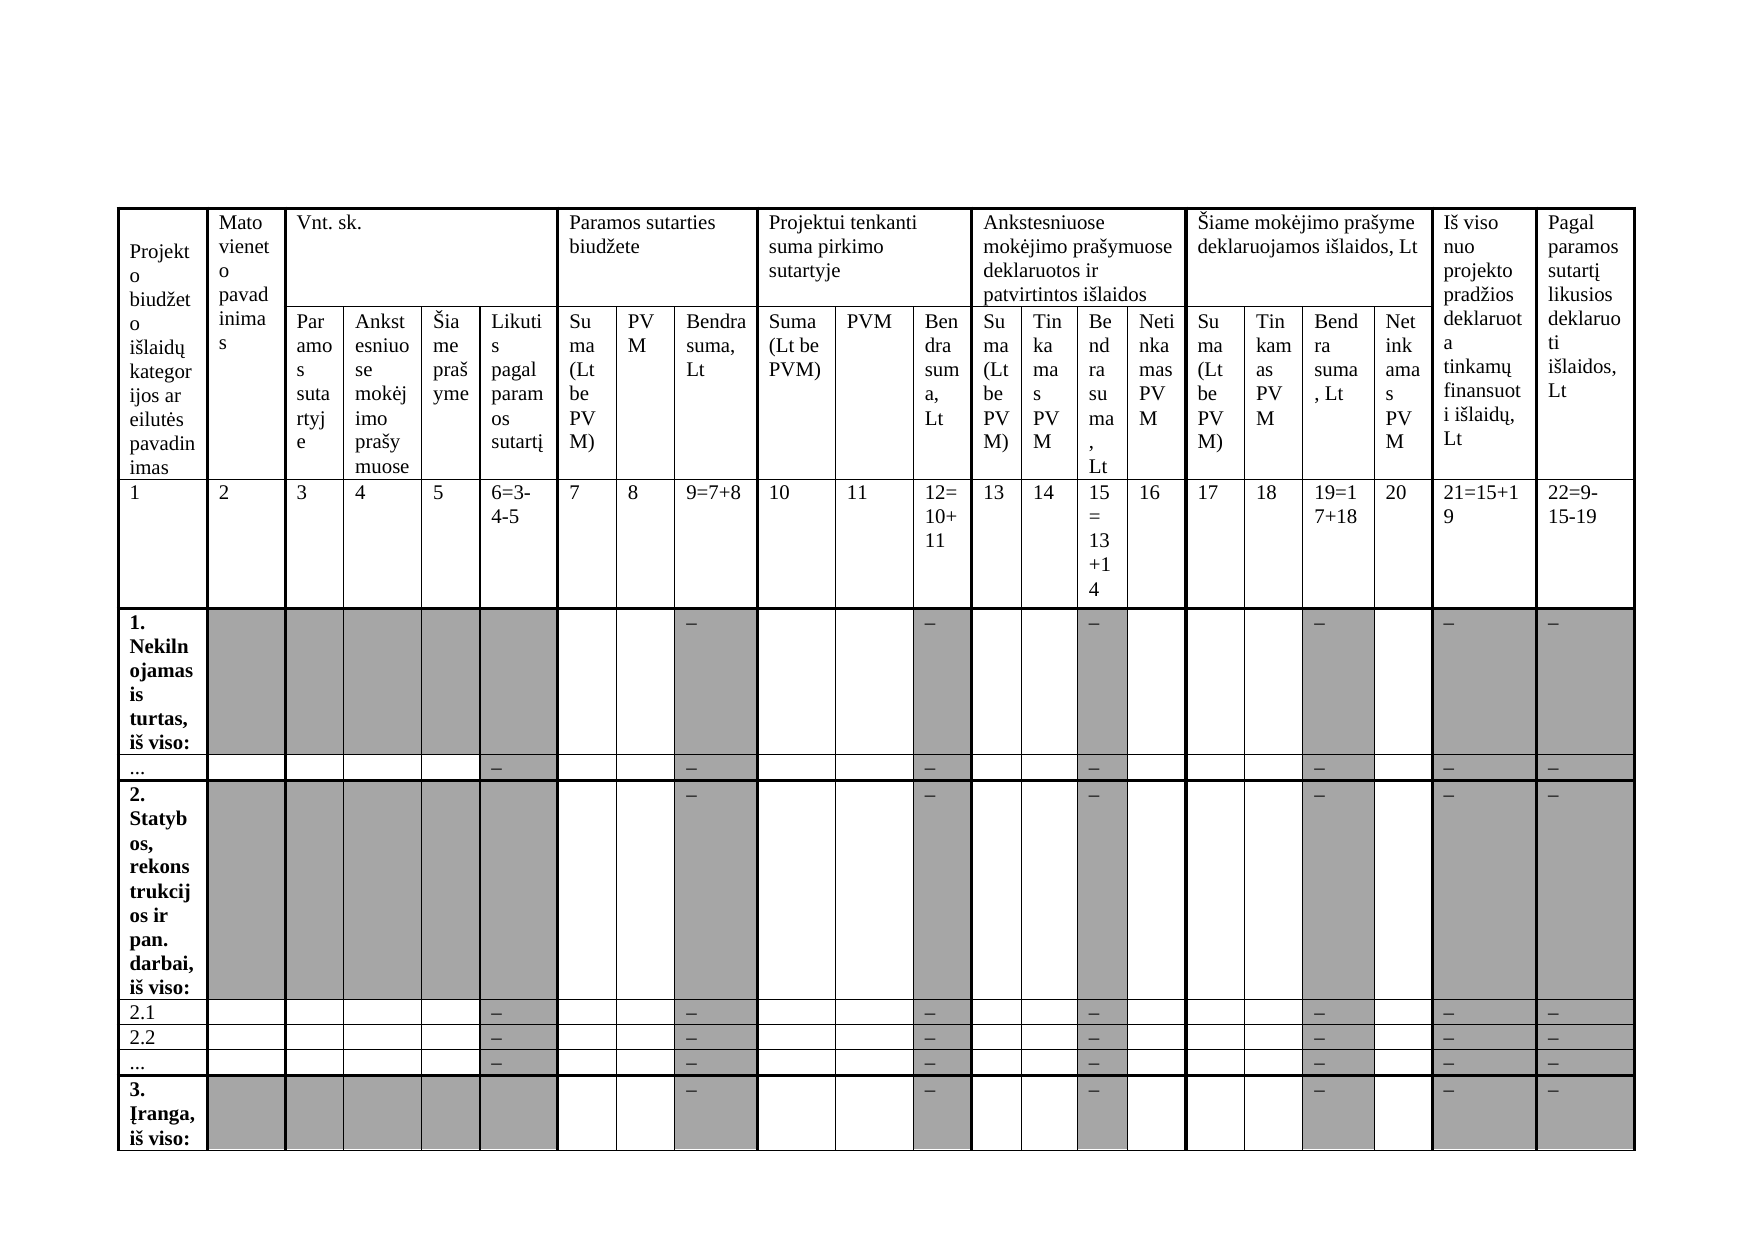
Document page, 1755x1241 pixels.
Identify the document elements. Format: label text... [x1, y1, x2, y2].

table_cell [1128, 755, 1184, 779]
table_header Mato vieneto pavadinimas [209, 210, 284, 479]
table_cell Šiame prašyme [422, 307, 479, 479]
table_header Šiame mokėjimo prašyme deklaruojamos išlaidos, Lt [1188, 210, 1431, 306]
table_cell – [481, 755, 556, 779]
table_cell – [1434, 1050, 1535, 1074]
table_header Iš viso nuo projekto pradžios deklaruota tinkamų finansuoti išlaidų, Lt [1434, 210, 1535, 479]
table_cell 2. Statybos, rekonstrukcijos ir pan. darbai, iš viso: [120, 782, 206, 999]
table_header Pagal paramos sutartį likusios deklaruoti išlaidos, Lt [1538, 210, 1633, 479]
table_cell [836, 1077, 913, 1149]
table_cell – [914, 1000, 970, 1024]
table_cell [617, 782, 674, 999]
table_cell [422, 1050, 479, 1074]
table_cell [1245, 755, 1302, 779]
table_cell – [1303, 610, 1374, 754]
table_cell [1022, 1025, 1077, 1049]
table_cell – [914, 1050, 970, 1074]
table_cell [836, 1000, 913, 1024]
table_cell 6=3-4-5 [481, 480, 556, 607]
table_cell [559, 610, 616, 754]
table_cell [209, 1000, 284, 1024]
table_cell – [1078, 610, 1127, 754]
table_cell Suma (Lt be PVM) [759, 307, 835, 479]
table_header Vnt. sk. [287, 210, 556, 306]
table_cell [1022, 1077, 1077, 1149]
table_cell – [1434, 755, 1535, 779]
table_cell [422, 1000, 479, 1024]
table_cell [836, 1025, 913, 1049]
table_cell [287, 1000, 343, 1024]
table_cell [836, 782, 913, 999]
table_cell [1128, 1025, 1184, 1049]
table_cell – [1538, 1000, 1633, 1024]
table_cell 13 [973, 480, 1021, 607]
table_cell – [1434, 782, 1535, 999]
table_cell Ankstesniuose mokėjimo prašymuose [344, 307, 421, 479]
table_cell – [1303, 755, 1374, 779]
table_cell [1022, 1050, 1077, 1074]
table_cell 3 [287, 480, 343, 607]
table_cell [1375, 1000, 1431, 1024]
table_cell [973, 755, 1021, 779]
table_cell Bendra suma, Lt [914, 307, 970, 479]
table_cell – [1434, 1000, 1535, 1024]
table_cell – [1303, 1077, 1374, 1149]
table_cell – [1078, 1077, 1127, 1149]
table_cell Tinkamas PVM [1022, 307, 1077, 479]
table_cell Suma (Lt be PVM) [559, 307, 616, 479]
table_cell – [675, 782, 756, 999]
table_cell 11 [836, 480, 913, 607]
table_cell [559, 1077, 616, 1149]
table_cell [344, 610, 421, 754]
table_cell [209, 1050, 284, 1074]
table_cell [617, 610, 674, 754]
table_cell [1375, 1050, 1431, 1074]
table_cell Suma (Lt be PVM) [973, 307, 1021, 479]
table_cell [836, 610, 913, 754]
table_cell [559, 755, 616, 779]
table_cell [559, 782, 616, 999]
table_cell 2 [209, 480, 284, 607]
table_cell [617, 755, 674, 779]
table_cell [1375, 755, 1431, 779]
table_cell 20 [1375, 480, 1431, 607]
table_cell [1188, 1000, 1244, 1024]
table_cell [209, 610, 284, 754]
table_cell [209, 755, 284, 779]
table_cell 17 [1188, 480, 1244, 607]
table_cell [481, 1077, 556, 1149]
table_cell [1128, 1050, 1184, 1074]
table_cell [287, 755, 343, 779]
table_cell [344, 1077, 421, 1149]
table_cell – [1434, 1025, 1535, 1049]
table_cell 14 [1022, 480, 1077, 607]
table_cell [422, 1025, 479, 1049]
table_cell – [1303, 1025, 1374, 1049]
table_cell [422, 782, 479, 999]
table_cell [1022, 755, 1077, 779]
table_cell [617, 1077, 674, 1149]
table_cell [344, 1025, 421, 1049]
table_cell [1128, 782, 1184, 999]
table_cell [1375, 1077, 1431, 1149]
table_cell – [914, 1077, 970, 1149]
table_cell 18 [1245, 480, 1302, 607]
table_cell – [1303, 1000, 1374, 1024]
table_cell [973, 610, 1021, 754]
table_cell Suma (Lt be PVM) [1188, 307, 1244, 479]
table_cell – [675, 1050, 756, 1074]
table_cell [759, 755, 835, 779]
table_cell – [1078, 755, 1127, 779]
table_cell 21=15+19 [1434, 480, 1535, 607]
table_cell – [675, 610, 756, 754]
table_cell Bendra suma, Lt [1078, 307, 1127, 479]
table_cell [344, 755, 421, 779]
table_cell [759, 1025, 835, 1049]
table_cell [973, 782, 1021, 999]
table_cell – [1078, 782, 1127, 999]
table_cell – [675, 755, 756, 779]
table_cell – [1538, 1077, 1633, 1149]
table_cell 8 [617, 480, 674, 607]
table_cell 5 [422, 480, 479, 607]
table_cell [481, 610, 556, 754]
table_cell [1375, 782, 1431, 999]
table_cell [617, 1025, 674, 1049]
table_cell 22=9-15-19 [1538, 480, 1633, 607]
table_cell [1022, 1000, 1077, 1024]
table_cell [344, 1050, 421, 1074]
table_header Paramos sutarties biudžete [559, 210, 756, 306]
table_cell [287, 782, 343, 999]
table_cell [759, 1050, 835, 1074]
table_cell – [481, 1050, 556, 1074]
table_cell [836, 1050, 913, 1074]
table_cell [209, 1025, 284, 1049]
table_cell [209, 1077, 284, 1149]
table_cell [344, 1000, 421, 1024]
table_cell – [1538, 782, 1633, 999]
table_cell 19=17+18 [1303, 480, 1374, 607]
table_cell – [675, 1000, 756, 1024]
table_cell [973, 1025, 1021, 1049]
table_cell [759, 782, 835, 999]
table_cell Bendra suma, Lt [1303, 307, 1374, 479]
table_cell [1128, 1077, 1184, 1149]
table_header Projekto biudžeto išlaidų kategorijos ar eilutės pavadinimas [120, 210, 206, 479]
table_cell [973, 1050, 1021, 1074]
table_cell [1022, 610, 1077, 754]
table_cell [559, 1050, 616, 1074]
table_cell [759, 610, 835, 754]
table_cell [1245, 1050, 1302, 1074]
table_cell [1245, 1025, 1302, 1049]
table_cell [287, 1050, 343, 1074]
table_cell [209, 782, 284, 999]
table_cell [481, 782, 556, 999]
table_cell – [914, 755, 970, 779]
table_cell [1022, 782, 1077, 999]
table_cell – [481, 1025, 556, 1049]
table_cell 12= 10+11 [914, 480, 970, 607]
table_cell 9=7+8 [675, 480, 756, 607]
table_cell [422, 610, 479, 754]
table_cell ... [120, 1050, 206, 1074]
table_cell [1245, 782, 1302, 999]
table_cell [287, 610, 343, 754]
table_cell – [914, 610, 970, 754]
table_cell [1188, 755, 1244, 779]
table_cell PVM [836, 307, 913, 479]
table_cell – [1303, 1050, 1374, 1074]
table_cell – [1078, 1050, 1127, 1074]
table_cell 3. Įranga, iš viso: [120, 1077, 206, 1149]
table_cell [1188, 1025, 1244, 1049]
table_cell [1128, 610, 1184, 754]
table_cell [1245, 1000, 1302, 1024]
table_cell [973, 1000, 1021, 1024]
table_cell [559, 1000, 616, 1024]
table_cell – [1303, 782, 1374, 999]
table_cell ... [120, 755, 206, 779]
table_cell – [675, 1077, 756, 1149]
table_cell Bendra suma, Lt [675, 307, 756, 479]
table_cell – [1434, 1077, 1535, 1149]
table_cell – [914, 1025, 970, 1049]
table_cell – [1538, 755, 1633, 779]
table_cell [973, 1077, 1021, 1149]
table_cell [1188, 782, 1244, 999]
table_cell Tinkamas PVM [1245, 307, 1302, 479]
table_cell PVM [617, 307, 674, 479]
table_cell [422, 755, 479, 779]
table_cell 4 [344, 480, 421, 607]
table_cell [1128, 1000, 1184, 1024]
table_cell 2.1 [120, 1000, 206, 1024]
table_cell [759, 1000, 835, 1024]
table_cell [422, 1077, 479, 1149]
table_cell [287, 1077, 343, 1149]
table_cell [1188, 1077, 1244, 1149]
table_cell 10 [759, 480, 835, 607]
table_cell – [1538, 1025, 1633, 1049]
table_cell Paramos sutartyje [287, 307, 343, 479]
table_header Ankstesniuose mokėjimo prašymuose deklaruotos ir patvirtintos išlaidos [973, 210, 1184, 306]
table_cell [617, 1050, 674, 1074]
table_cell [759, 1077, 835, 1149]
table_cell 7 [559, 480, 616, 607]
table_cell [287, 1025, 343, 1049]
table_cell [344, 782, 421, 999]
table_cell Netinkamas PVM [1128, 307, 1184, 479]
table_cell – [914, 782, 970, 999]
table_cell Likutis pagal paramos sutartį [481, 307, 556, 479]
table_cell 16 [1128, 480, 1184, 607]
table_header Projektui tenkanti suma pirkimo sutartyje [759, 210, 970, 306]
table_cell – [675, 1025, 756, 1049]
table_cell – [1434, 610, 1535, 754]
table_cell – [1538, 1050, 1633, 1074]
table_cell [1375, 610, 1431, 754]
table_cell 1. Nekilnojamasis turtas, iš viso: [120, 610, 206, 754]
table_cell – [1538, 610, 1633, 754]
table_cell [559, 1025, 616, 1049]
table_cell [1188, 1050, 1244, 1074]
table_cell 2.2 [120, 1025, 206, 1049]
table_cell [836, 755, 913, 779]
table_cell 15= 13+14 [1078, 480, 1127, 607]
table_cell – [1078, 1000, 1127, 1024]
table_cell [617, 1000, 674, 1024]
table_cell – [481, 1000, 556, 1024]
table_cell – [1078, 1025, 1127, 1049]
table_cell [1245, 610, 1302, 754]
table_cell [1375, 1025, 1431, 1049]
table_cell [1245, 1077, 1302, 1149]
table_cell 1 [120, 480, 206, 607]
table_cell Netinkamas PVM [1375, 307, 1431, 479]
table_cell [1188, 610, 1244, 754]
